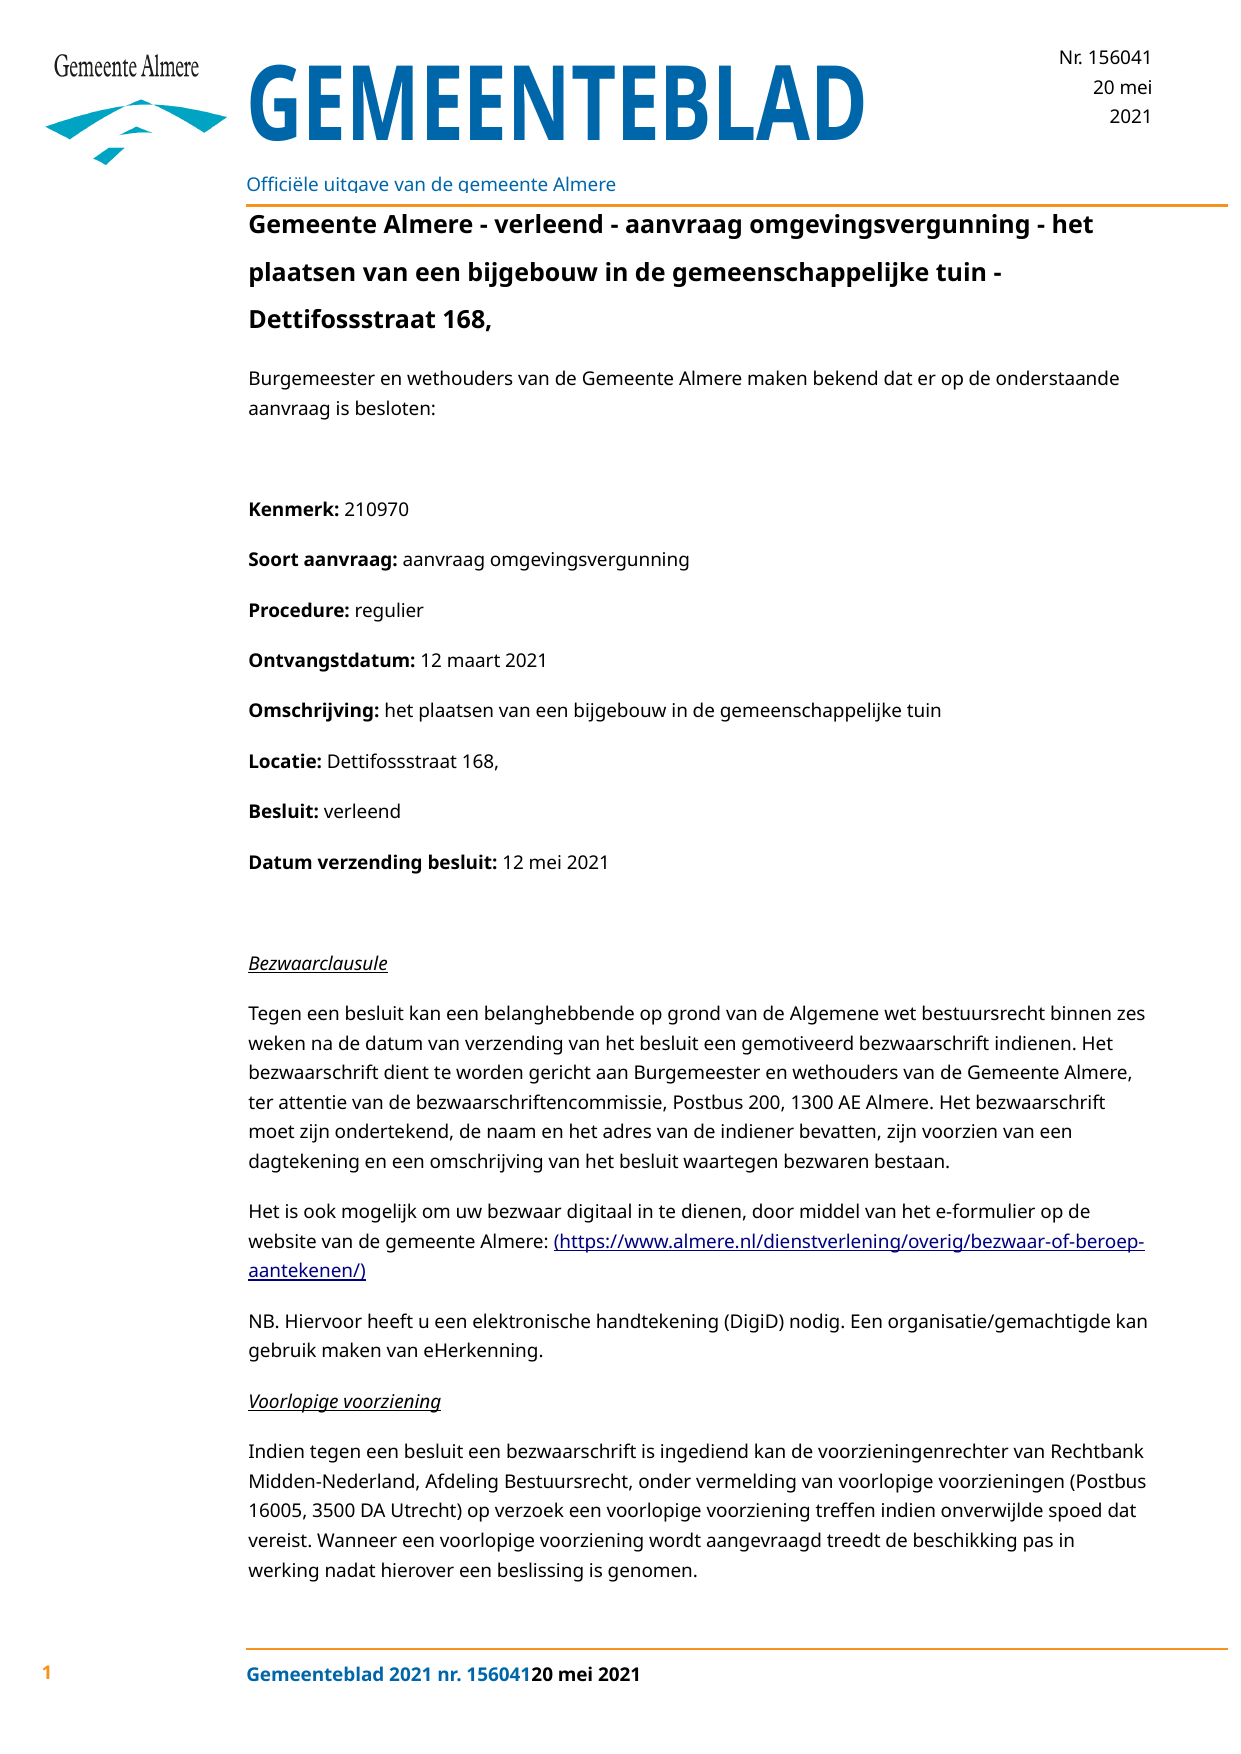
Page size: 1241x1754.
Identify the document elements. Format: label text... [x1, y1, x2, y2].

text Burgemeester en wethouders van de Gemeente Almere maken bekend dat er op de onderstaande aanvraag is besloten: [248, 366, 1152, 421]
text Indien tegen een besluit een bezwaarschrift is ingediend kan de voorzieningenrechter van Rechtbank Midden-Nederland, Afdeling Bestuursrecht, onder vermelding van voorlopige voorzieningen (Postbus 16005, 3500 DA Utrecht) op verzoek een voorlopige voorziening treffen indien onverwijlde spoed dat vereist. Wanneer een voorlopige voorziening wordt aangevraagd treedt de beschikking pas in werking nadat hierover een beslissing is genomen. [248, 1438, 1152, 1582]
text Procedure: regulier [248, 597, 1152, 622]
text Omschrijving: het plaatsen van een bijgebouw in de gemeenschappelijke tuin [248, 698, 1152, 723]
text Kenmerk: 210970 [248, 496, 1152, 522]
text Locatie: Dettifossstraat 168, [248, 748, 1152, 774]
text Tegen een besluit kan een belanghebbende op grond van de Algemene wet bestuursrecht binnen zes weken na de datum van verzending van het besluit een gemotiveerd bezwaarschrift indienen. Het bezwaarschrift dient te worden gericht aan Burgemeester en wethouders van de Gemeente Almere, ter attentie van de bezwaarschriftencommissie, Postbus 200, 1300 AE Almere. Het bezwaarschrift moet zijn ondertekend, de naam en het adres van de indiener bevatten, zijn voorzien van een dagtekening en een omschrijving van het besluit waartegen bezwaren bestaan. [248, 1000, 1152, 1174]
text Het is ook mogelijk om uw bezwaar digitaal in te dienen, door middel van het e-formulier op de website van de gemeente Almere: (https://www.almere.nl/dienstverlening/overig/bezwaar-of-beroep-aantekenen/) [248, 1198, 1152, 1283]
text Datum verzending besluit: 12 mei 2021 [248, 849, 1152, 874]
text Voorlopige voorziening [248, 1388, 1152, 1414]
text Ontvangstdatum: 12 maart 2021 [248, 647, 1152, 673]
text Soort aanvraag: aanvraag omgevingsvergunning [248, 546, 1152, 572]
text Gemeente Almere - verleend - aanvraag omgevingsvergunning - het plaatsen van een bijgebouw in de gemeenschappelijke tuin - Dettifossstraat 168, [248, 207, 1152, 336]
text Besluit: verleend [248, 798, 1152, 824]
picture [41, 47, 231, 172]
text NB. Hiervoor heeft u een elektronische handtekening (DigiD) nodig. Een organisatie/gemachtigde kan gebruik maken van eHerkenning. [248, 1308, 1152, 1363]
text Bezwaarclausule [248, 950, 1152, 975]
